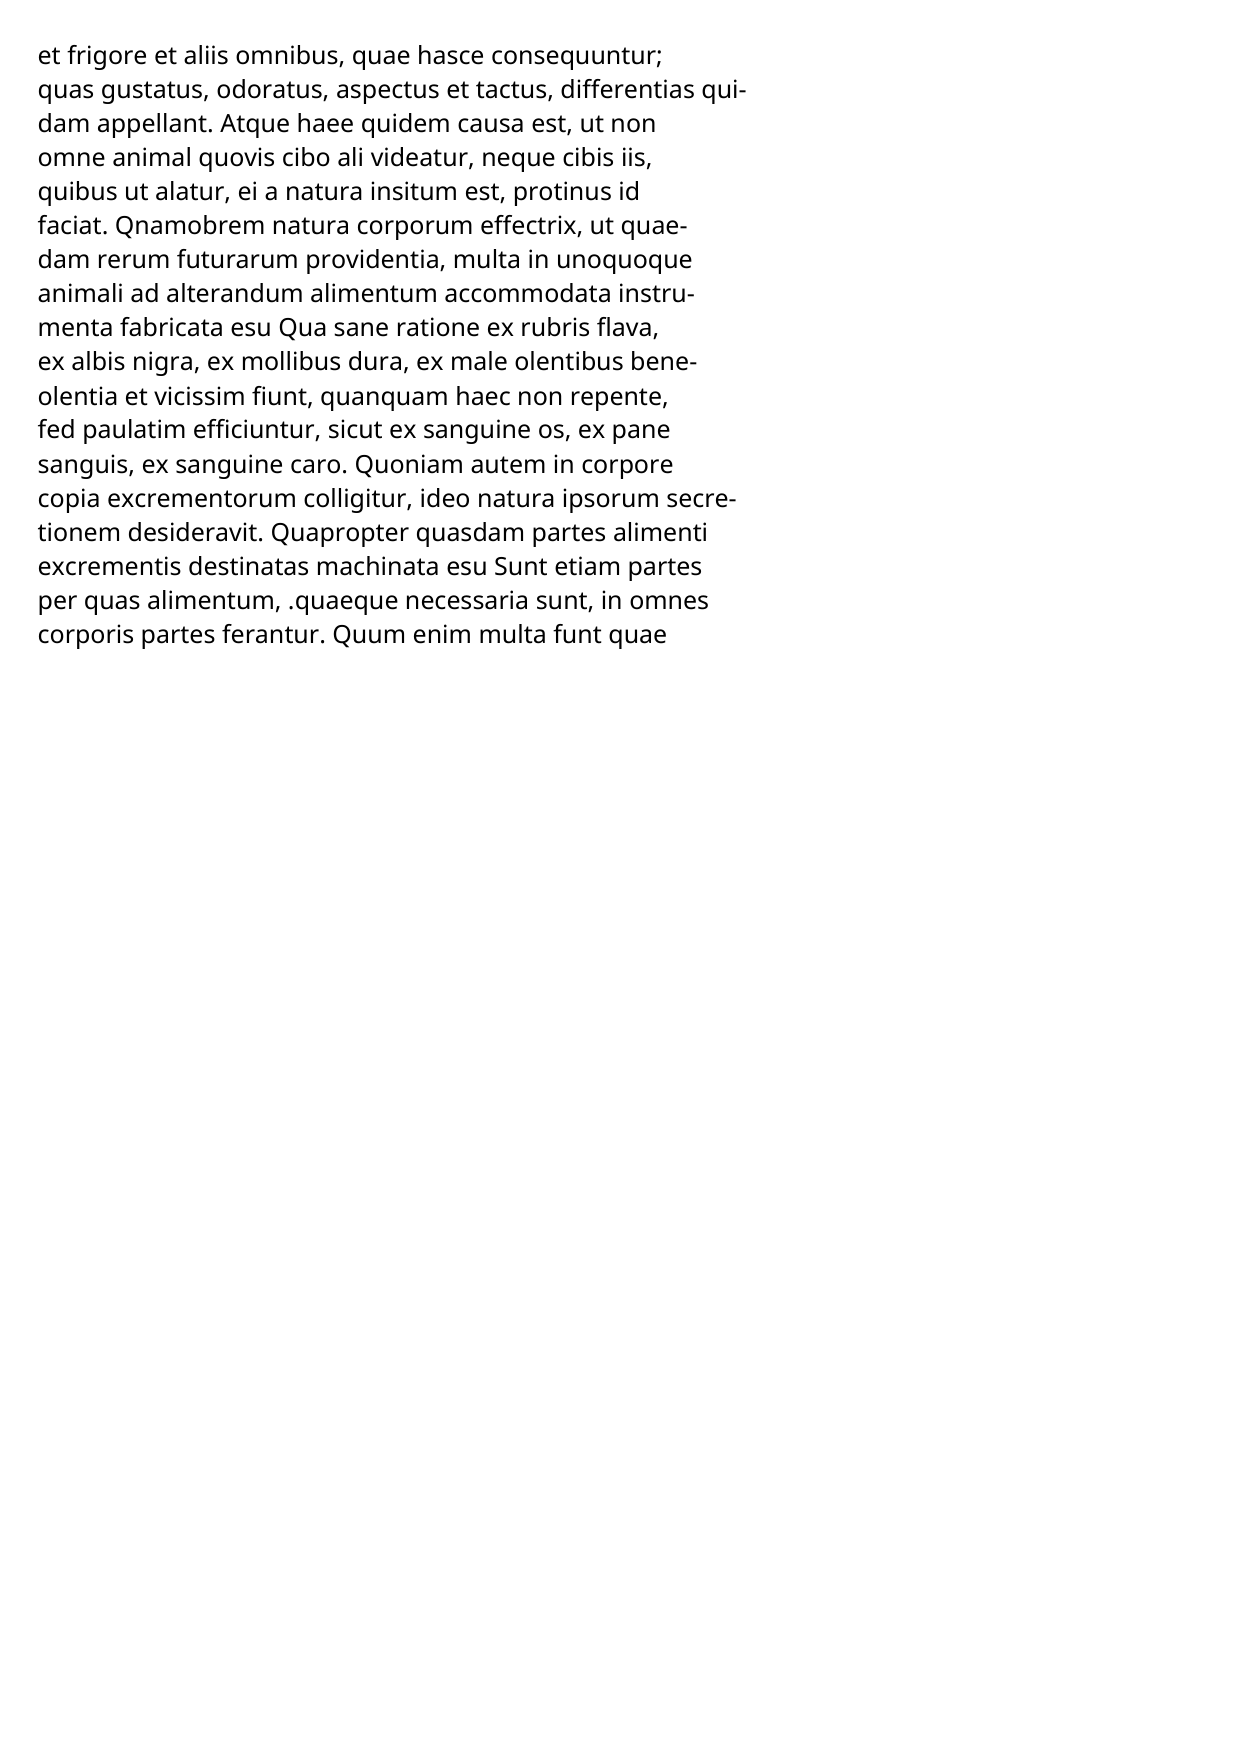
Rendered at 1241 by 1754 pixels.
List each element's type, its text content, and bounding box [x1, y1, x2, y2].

text et frigore et aliis omnibus, quae hasce consequuntur; quas gustatus, odoratus, aspectus et tactus, differentias qui- dam appellant. Atque haee quidem causa est, ut non omne animal quovis cibo ali videatur, neque cibis iis, quibus ut alatur, ei a natura insitum est, protinus id faciat. Qnamobrem natura corporum effectrix, ut quae- dam rerum futurarum providentia, multa in unoquoque animali ad alterandum alimentum accommodata instru- menta fabricata esu Qua sane ratione ex rubris flava, ex albis nigra, ex mollibus dura, ex male olentibus bene- olentia et vicissim fiunt, quanquam haec non repente, fed paulatim efficiuntur, sicut ex sanguine os, ex pane sanguis, ex sanguine caro. Quoniam autem in corpore copia excrementorum colligitur, ideo natura ipsorum secre- tionem desideravit. Quapropter quasdam partes alimenti excrementis destinatas machinata esu Sunt etiam partes per quas alimentum, .quaeque necessaria sunt, in omnes corporis partes ferantur. Quum enim multa funt quae [37, 37, 1203, 651]
